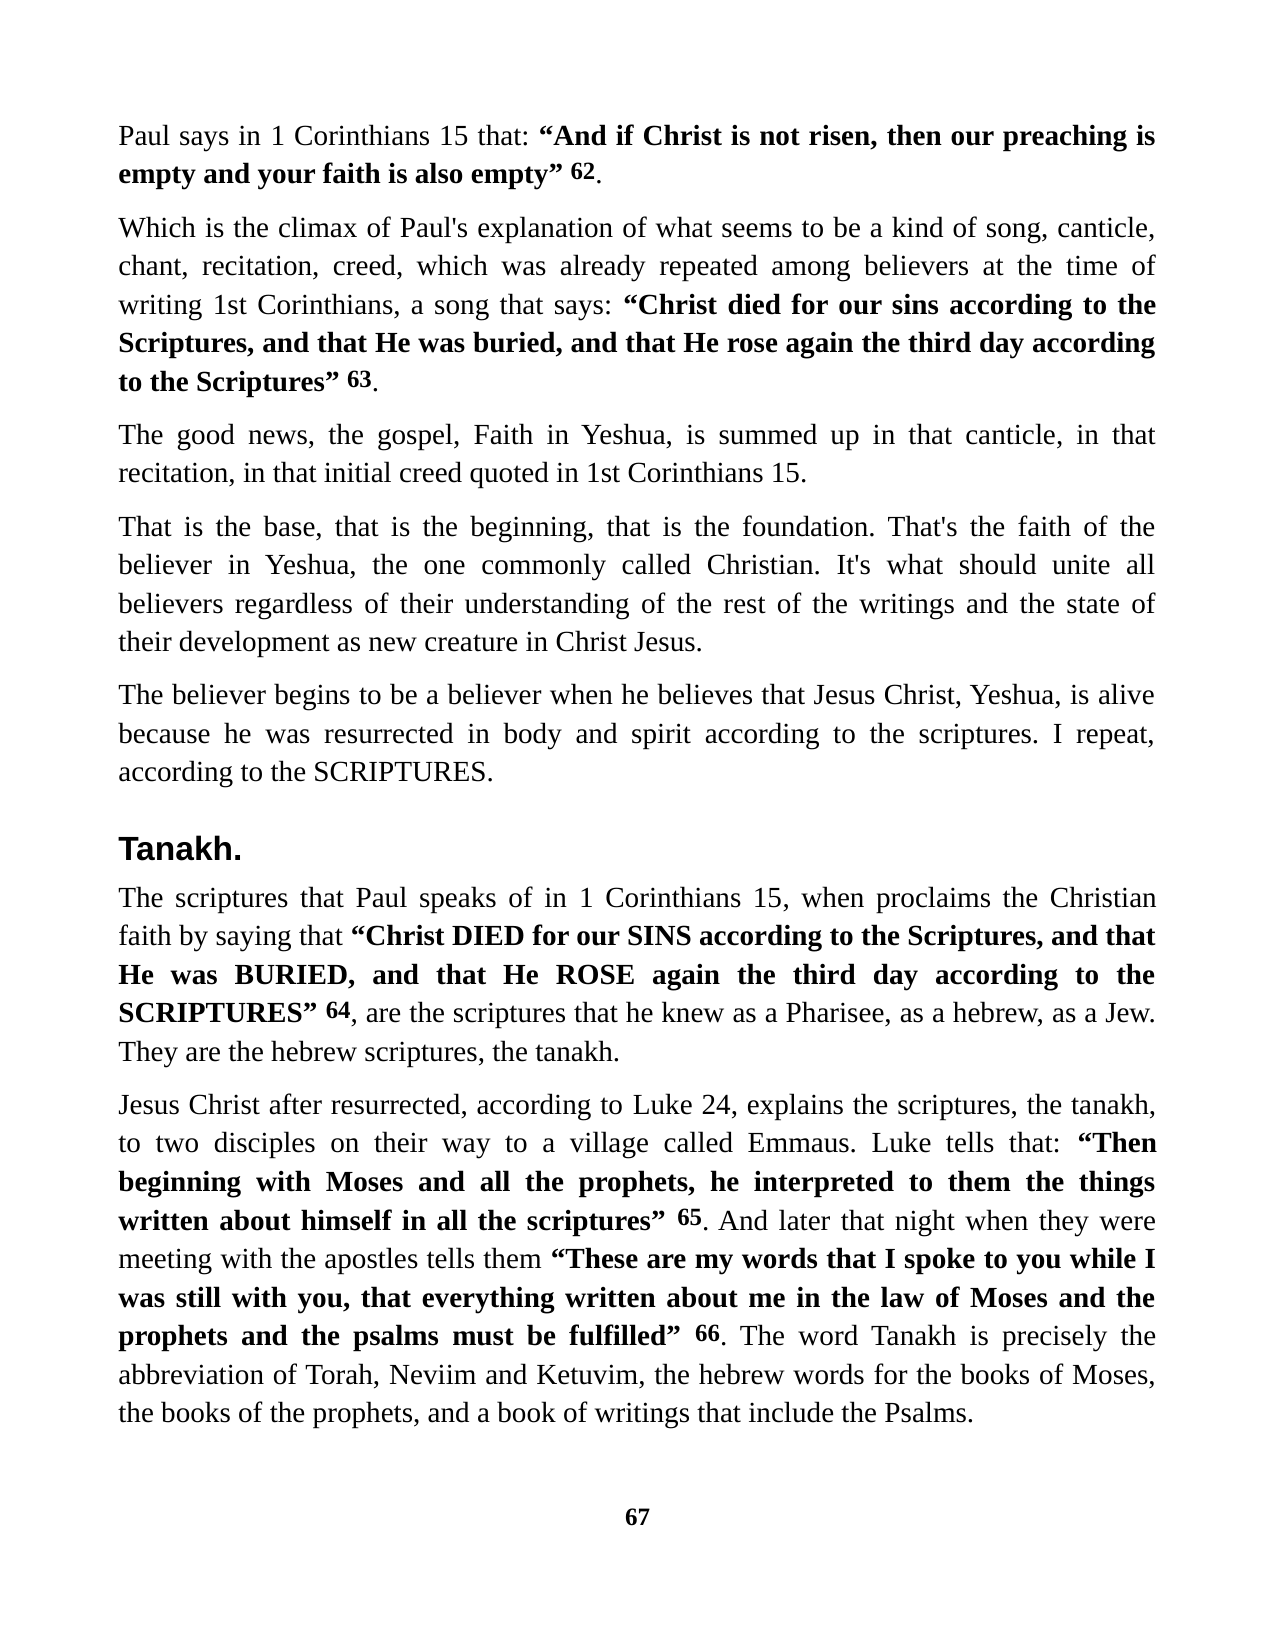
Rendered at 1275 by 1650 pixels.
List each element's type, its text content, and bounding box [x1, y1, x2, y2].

text The believer begins to be a believer when he believes that Jesus Christ, Yeshua, is alive because he was resurrected in body and spirit according to the scriptures. I repeat, according to the SCRIPTURES. [118, 677, 1157, 788]
text The good news, the gospel, Faith in Yeshua, is summed up in that canticle, in that recitation, in that initial creed quoted in 1st Corinthians 15. [118, 417, 1157, 489]
text The scriptures that Paul speaks of in 1 Corinthians 15, when proclaims the Christian faith by saying that “Christ DIED for our SINS according to the Scriptures, and that He was BURIED, and that He ROSE again the third day according to the SCRIPTURES” , are the scriptures that he knew as a Pharisee, as a hebrew, as a Jew. They are the hebrew scriptures, the tanakh. [118, 880, 1157, 1067]
text Jesus Christ after resurrected, according to Luke 24, explains the scriptures, the tanakh, to two disciples on their way to a village called Emmaus. Luke tells that: “Then beginning with Moses and all the prophets, he interpreted to them the things written about himself in all the scriptures” . And later that night when they were meeting with the apostles tells them “These are my words that I spoke to you while I was still with you, that everything written about me in the law of Moses and the prophets and the psalms must be fulfilled” . The word Tanakh is precisely the abbreviation of Torah, Neviim and Ketuvim, the hebrew words for the books of Moses, the books of the prophets, and a book of writings that include the Psalms. [118, 1087, 1157, 1429]
text Which is the climax of Paul's explanation of what seems to be a kind of song, canticle, chant, recitation, creed, which was already repeated among believers at the time of writing 1st Corinthians, a song that says: “Christ died for our sins according to the Scriptures, and that He was buried, and that He rose again the third day according to the Scriptures” . [118, 210, 1157, 397]
subtitle Tanakh. [118, 828, 1157, 867]
text Paul says in 1 Corinthians 15 that: “And if Christ is not risen, then our preaching is empty and your faith is also empty” . [118, 118, 1157, 190]
text That is the base, that is the beginning, that is the foundation. That's the faith of the believer in Yeshua, the one commonly called Christian. It's what should unite all believers regardless of their understanding of the rest of the writings and the state of their development as new creature in Christ Jesus. [118, 509, 1157, 658]
